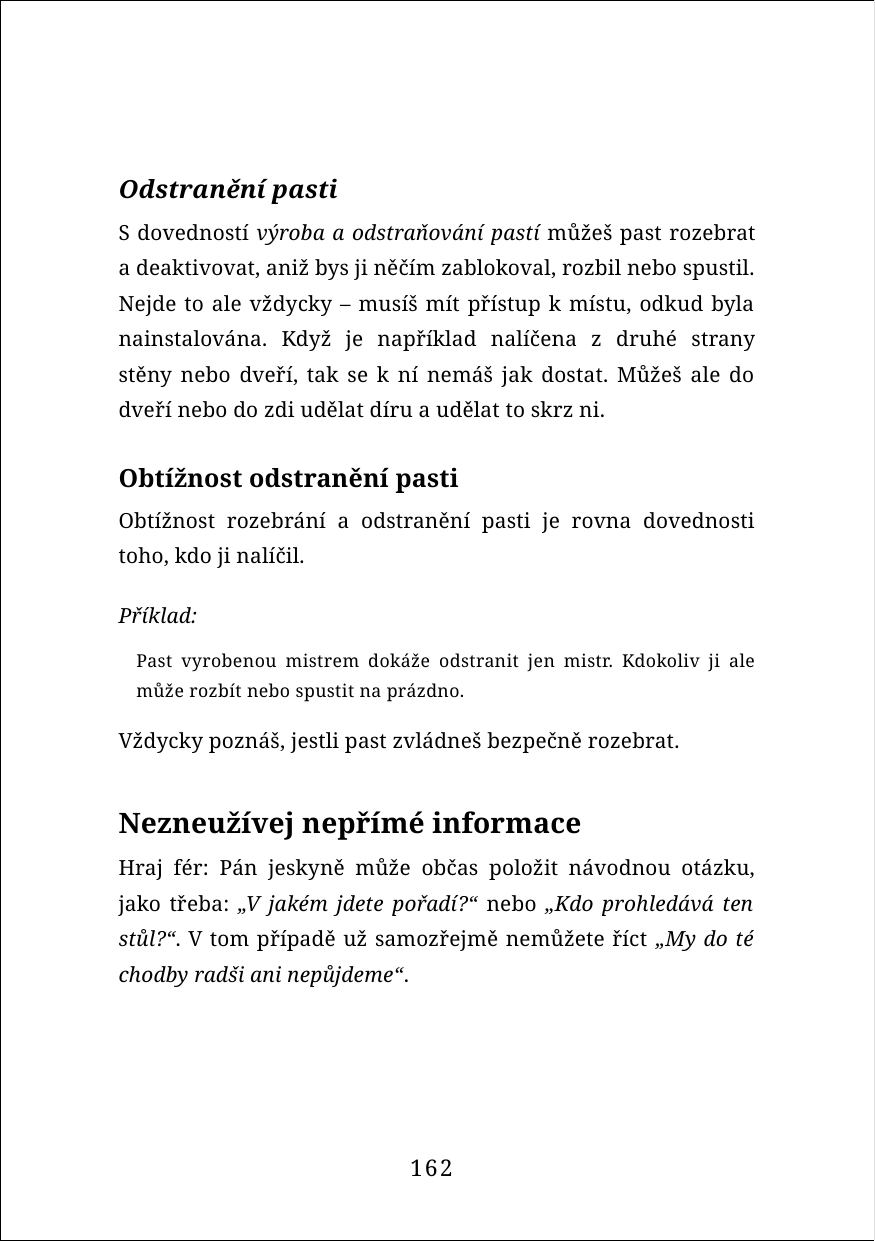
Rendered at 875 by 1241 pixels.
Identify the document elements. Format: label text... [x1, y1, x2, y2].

subtitle Odstranění pasti [118, 172, 756, 206]
text Hraj fér: Pán jeskyně může občas položit návodnou otázku, jako třeba: „V jakém jdete pořadí?“ nebo „Kdo prohledává ten stůl?“. V tom případě už samozřejmě nemůžete říct „My do té chodby radši ani nepůjdeme“. [118, 853, 756, 988]
text Past vyrobenou mistrem dokáže odstranit jen mistr. Kdokoliv ji ale může rozbít nebo spustit na prázdno. [136, 648, 756, 702]
subtitle Obtížnost odstranění pasti [118, 460, 756, 494]
text Příklad: [118, 601, 756, 629]
text Vždycky poznáš, jestli past zvládneš bezpečně rozebrat. [118, 726, 756, 754]
subtitle Nezneužívej nepřímé informace [118, 803, 756, 841]
text S dovedností výroba a odstraňování pastí můžeš past rozebrat a deaktivovat, aniž bys ji něčím zablokoval, rozbil nebo spustil. Nejde to ale vždycky – musíš mít přístup k místu, odkud byla nainstalována. Když je například nalíčena z druhé strany stěny nebo dveří, tak se k ní nemáš jak dostat. Můžeš ale do dveří nebo do zdi udělat díru a udělat to skrz ni. [118, 218, 756, 424]
text Obtížnost rozebrání a odstranění pasti je rovna dovednosti toho, kdo ji nalíčil. [118, 506, 756, 570]
